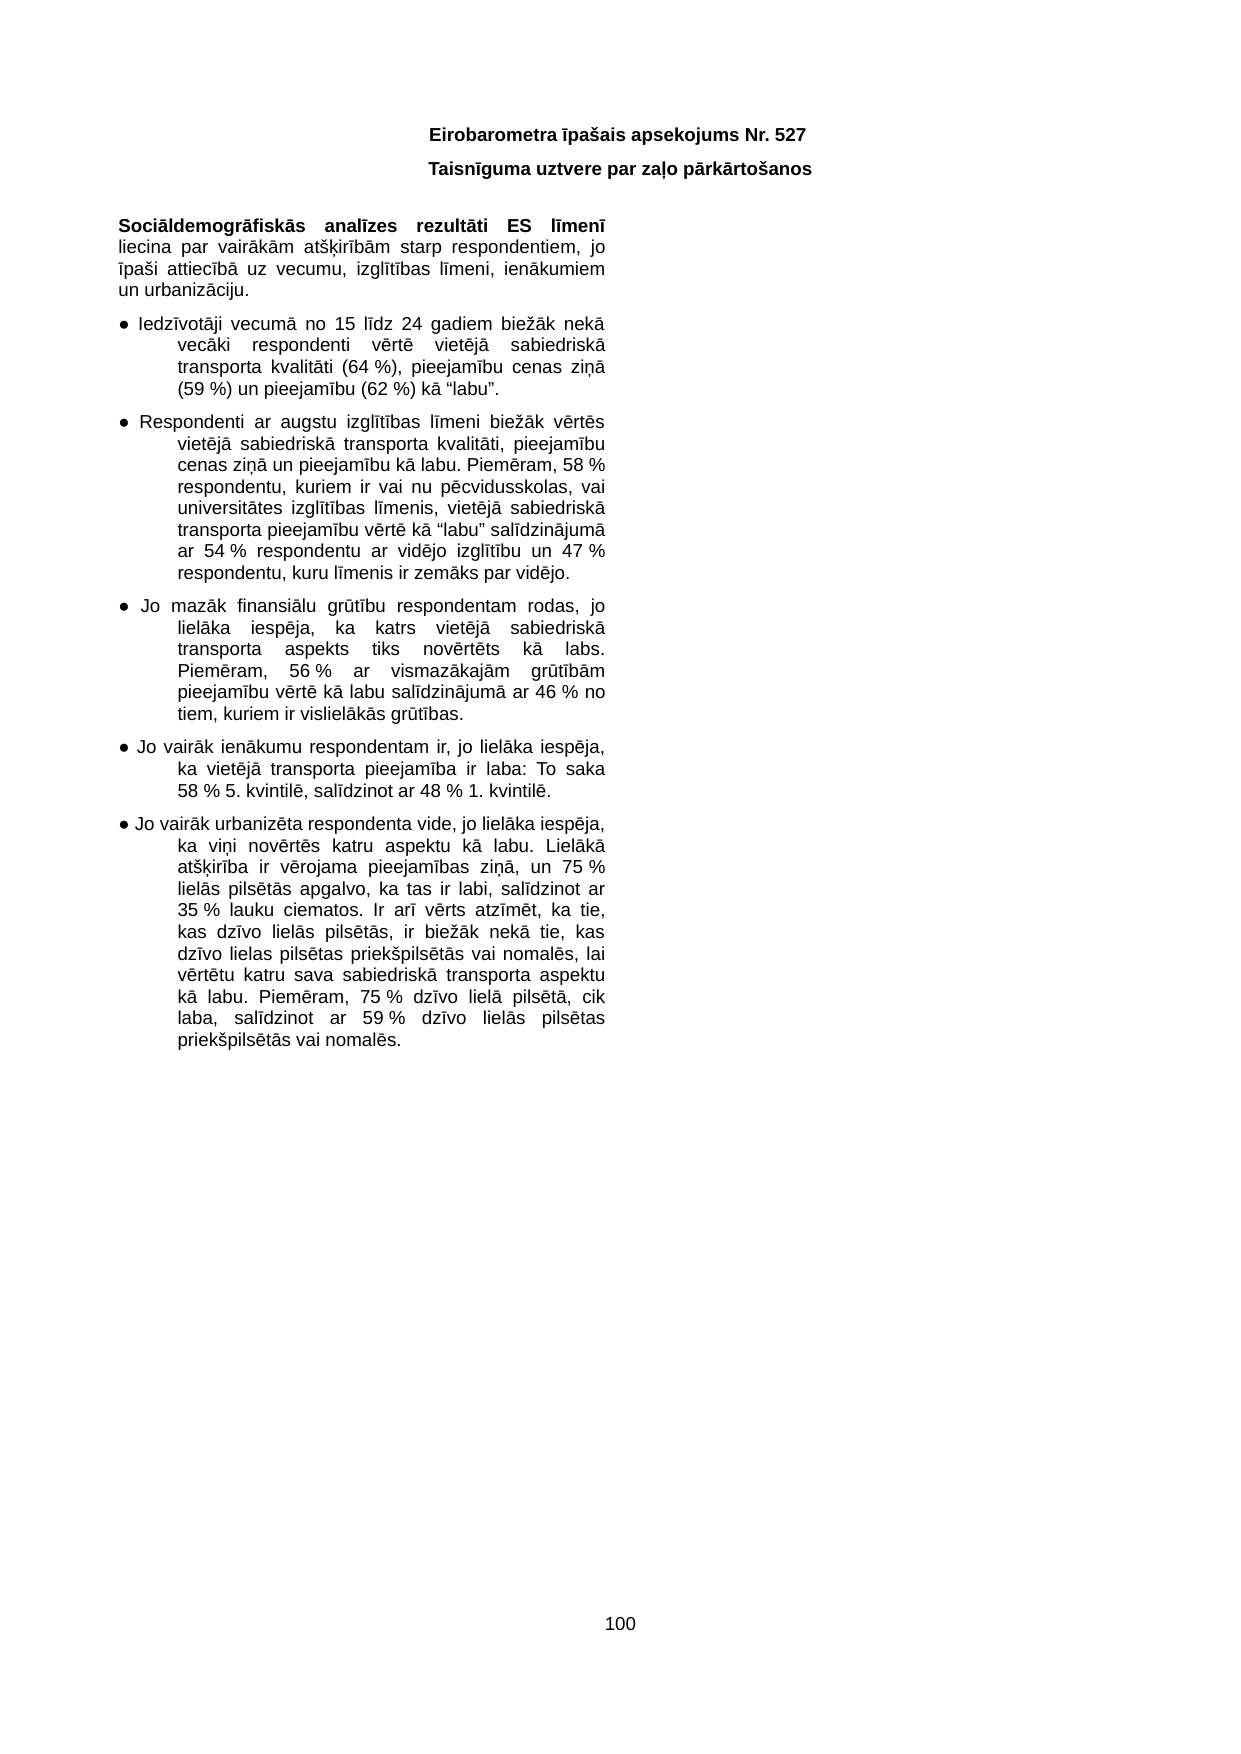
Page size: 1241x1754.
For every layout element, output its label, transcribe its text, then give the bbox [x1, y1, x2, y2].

text ● Respondenti ar augstu izglītības līmeni biežāk vērtēs vietējā sabiedriskā transporta kvalitāti, pieejamību cenas ziņā un pieejamību kā labu. Piemēram, 58 % respondentu, kuriem ir vai nu pēcvidusskolas, vai universitātes izglītības līmenis, vietējā sabiedriskā transporta pieejamību vērtē kā “labu” salīdzinājumā ar 54 % respondentu ar vidējo izglītību un 47 % respondentu, kuru līmenis ir zemāks par vidējo. [118, 411, 605, 583]
text ● Jo mazāk finansiālu grūtību respondentam rodas, jo lielāka iespēja, ka katrs vietējā sabiedriskā transporta aspekts tiks novērtēts kā labs. Piemēram, 56 % ar vismazākajām grūtībām pieejamību vērtē kā labu salīdzinājumā ar 46 % no tiem, kuriem ir vislielākās grūtības. [118, 595, 605, 724]
text ● Iedzīvotāji vecumā no 15 līdz 24 gadiem biežāk nekā vecāki respondenti vērtē vietējā sabiedriskā transporta kvalitāti (64 %), pieejamību cenas ziņā (59 %) un pieejamību (62 %) kā “labu”. [118, 313, 605, 399]
text ● Jo vairāk ienākumu respondentam ir, jo lielāka iespēja, ka vietējā transporta pieejamība ir laba: To saka 58 % 5. kvintilē, salīdzinot ar 48 % 1. kvintilē. [118, 736, 605, 801]
text ● Jo vairāk urbanizēta respondenta vide, jo lielāka iespēja, ka viņi novērtēs katru aspektu kā labu. Lielākā atšķirība ir vērojama pieejamības ziņā, un 75 % lielās pilsētās apgalvo, ka tas ir labi, salīdzinot ar 35 % lauku ciematos. Ir arī vērts atzīmēt, ka tie, kas dzīvo lielās pilsētās, ir biežāk nekā tie, kas dzīvo lielas pilsētas priekšpilsētās vai nomalēs, lai vērtētu katru sava sabiedriskā transporta aspektu kā labu. Piemēram, 75 % dzīvo lielā pilsētā, cik laba, salīdzinot ar 59 % dzīvo lielās pilsētas priekšpilsētās vai nomalēs. [118, 813, 605, 1050]
text Sociāldemogrāfiskās analīzes rezultāti ES līmenī liecina par vairākām atšķirībām starp respondentiem, jo īpaši attiecībā uz vecumu, izglītības līmeni, ienākumiem un urbanizāciju. [118, 214, 605, 301]
